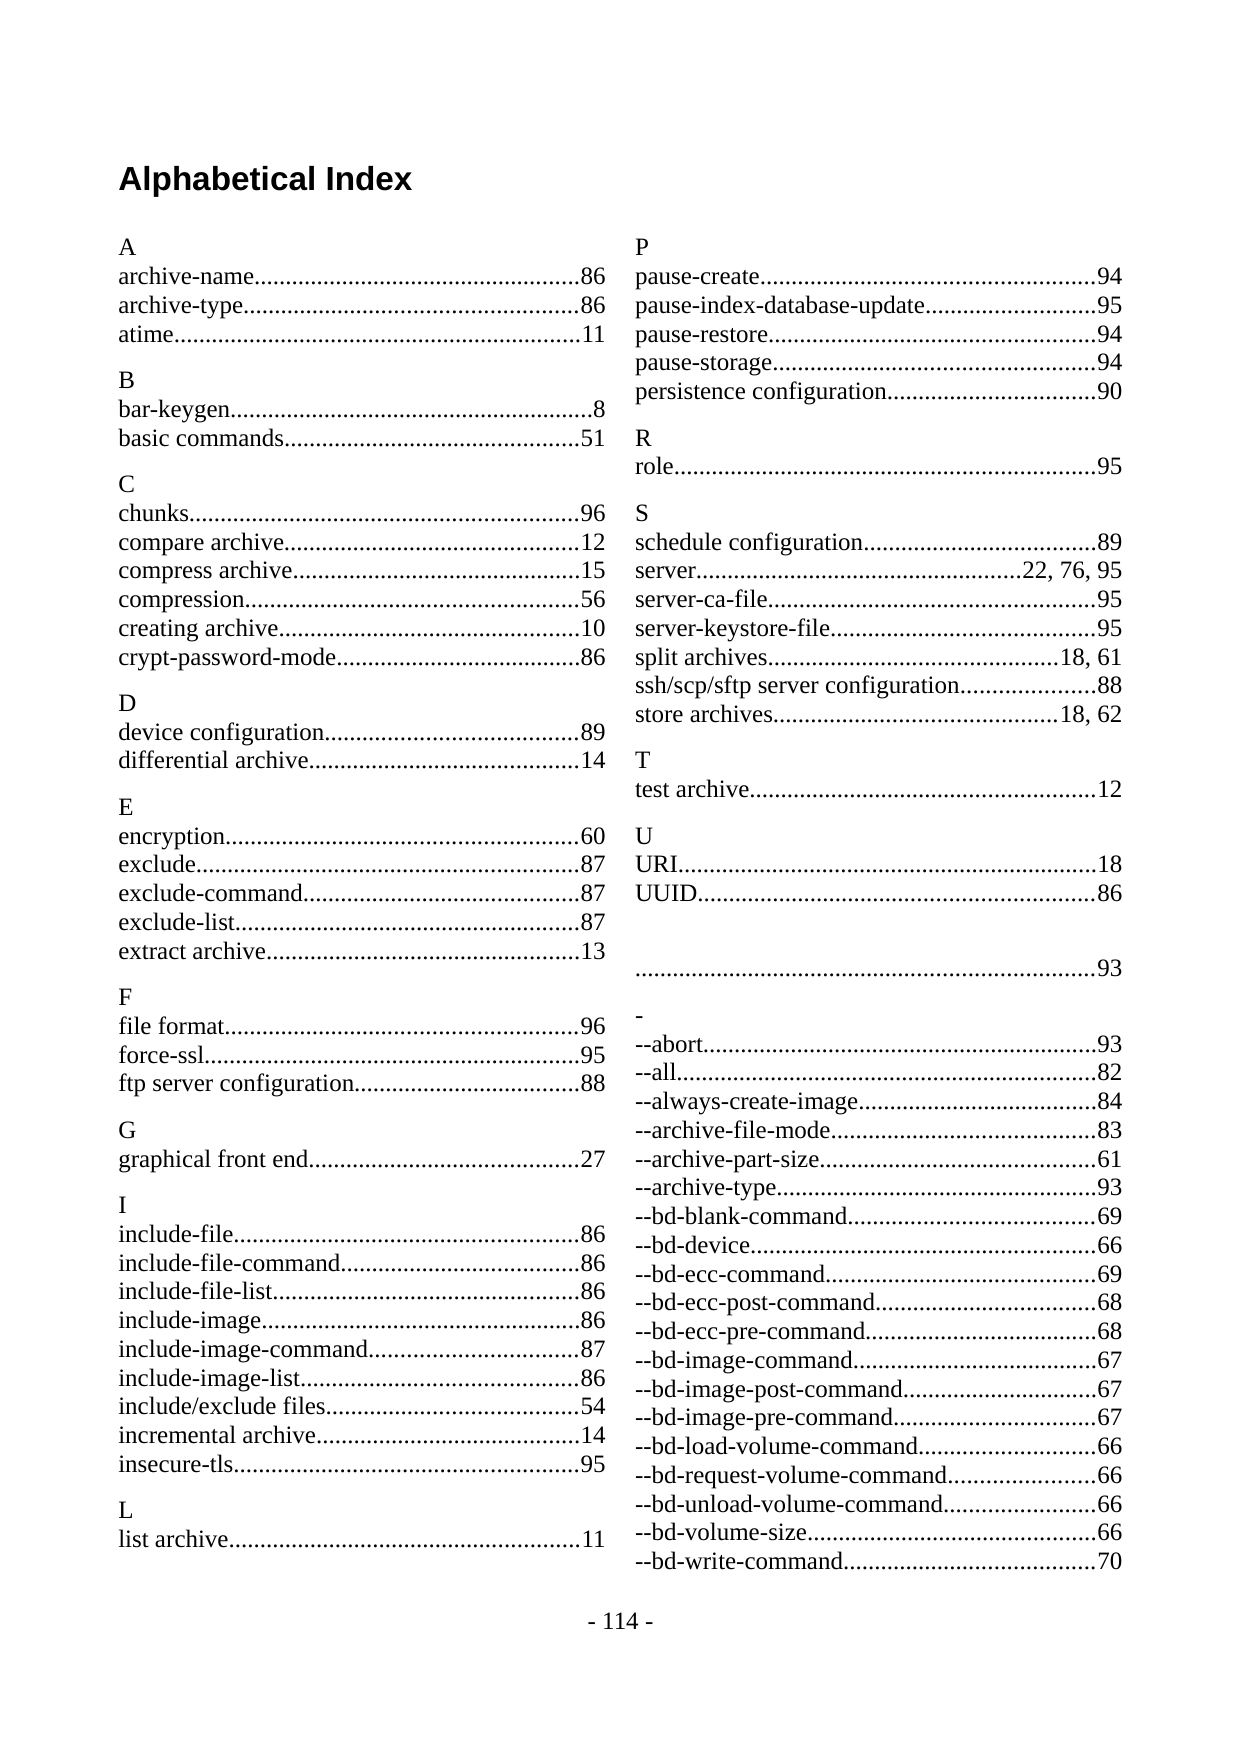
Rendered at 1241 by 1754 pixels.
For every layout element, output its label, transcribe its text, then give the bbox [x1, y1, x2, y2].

subtitle Alphabetical Index [118, 159, 1122, 197]
text - [635, 1000, 1122, 1029]
text --bd-ecc-command 69 [635, 1259, 1122, 1287]
text E [118, 792, 605, 821]
text server 22, 76, 95 [635, 555, 1122, 584]
text atime 11 [118, 319, 605, 347]
text include-image-list 86 [118, 1363, 605, 1391]
text role 95 [635, 451, 1122, 480]
text include-image-command 87 [118, 1334, 605, 1363]
text P [635, 232, 1122, 261]
text crypt-password-mode 86 [118, 642, 605, 670]
text --all 82 [635, 1057, 1122, 1086]
text --bd-image-command 67 [635, 1345, 1122, 1374]
text bar-keygen 8 [118, 394, 605, 423]
text S [635, 498, 1122, 527]
text include/exclude files 54 [118, 1391, 605, 1420]
text --bd-write-command 70 [635, 1546, 1122, 1575]
text insecure-tls 95 [118, 1449, 605, 1478]
text URI 18 [635, 849, 1122, 878]
text --bd-volume-size 66 [635, 1517, 1122, 1546]
text store archives 18, 62 [635, 699, 1122, 728]
text F [118, 982, 605, 1011]
text creating archive 10 [118, 613, 605, 642]
text list archive 11 [118, 1524, 605, 1553]
text compression 56 [118, 584, 605, 613]
text --bd-unload-volume-command 66 [635, 1489, 1122, 1517]
text chunks 96 [118, 498, 605, 527]
text A [118, 232, 605, 261]
text --bd-ecc-post-command 68 [635, 1287, 1122, 1316]
text archive-type 86 [118, 290, 605, 319]
text archive-name 86 [118, 261, 605, 290]
text B [118, 365, 605, 394]
text --bd-ecc-pre-command 68 [635, 1316, 1122, 1345]
text persistence configuration 90 [635, 376, 1122, 405]
text graphical front end 27 [118, 1144, 605, 1172]
text pause-create 94 [635, 261, 1122, 290]
text differential archive 14 [118, 746, 605, 774]
text include-image 86 [118, 1305, 605, 1334]
text pause-storage 94 [635, 347, 1122, 376]
text --bd-device 66 [635, 1230, 1122, 1259]
text --archive-file-mode 83 [635, 1115, 1122, 1144]
text UUID 86 [635, 878, 1122, 907]
text T [635, 746, 1122, 774]
text --abort 93 [635, 1029, 1122, 1057]
text C [118, 469, 605, 498]
text test archive 12 [635, 774, 1122, 803]
text compress archive 15 [118, 555, 605, 584]
text 93 [635, 953, 1122, 982]
text --bd-load-volume-command 66 [635, 1431, 1122, 1460]
text encryption 60 [118, 821, 605, 849]
text include-file-command 86 [118, 1248, 605, 1276]
text L [118, 1495, 605, 1524]
text exclude 87 [118, 849, 605, 878]
text server-ca-file 95 [635, 584, 1122, 613]
text exclude-list 87 [118, 907, 605, 936]
text schedule configuration 89 [635, 527, 1122, 555]
text file format 96 [118, 1011, 605, 1040]
text ftp server configuration 88 [118, 1068, 605, 1097]
text I [118, 1190, 605, 1219]
text --archive-part-size 61 [635, 1144, 1122, 1172]
text R [635, 423, 1122, 451]
text G [118, 1115, 605, 1144]
text server-keystore-file 95 [635, 613, 1122, 642]
text device configuration 89 [118, 717, 605, 746]
text include-file 86 [118, 1219, 605, 1248]
text ssh/scp/sftp server configuration 88 [635, 670, 1122, 699]
text U [635, 821, 1122, 849]
text --bd-request-volume-command 66 [635, 1460, 1122, 1489]
text --bd-image-post-command 67 [635, 1374, 1122, 1402]
text --bd-image-pre-command 67 [635, 1402, 1122, 1431]
text D [118, 688, 605, 717]
text split archives 18, 61 [635, 642, 1122, 670]
text exclude-command 87 [118, 878, 605, 907]
text compare archive 12 [118, 527, 605, 555]
text incremental archive 14 [118, 1420, 605, 1449]
text pause-index-database-update 95 [635, 290, 1122, 319]
text --bd-blank-command 69 [635, 1201, 1122, 1230]
text extract archive 13 [118, 936, 605, 964]
text force-ssl 95 [118, 1040, 605, 1068]
text --always-create-image 84 [635, 1086, 1122, 1115]
text pause-restore 94 [635, 319, 1122, 347]
text include-file-list 86 [118, 1276, 605, 1305]
text --archive-type 93 [635, 1172, 1122, 1201]
text basic commands 51 [118, 423, 605, 451]
